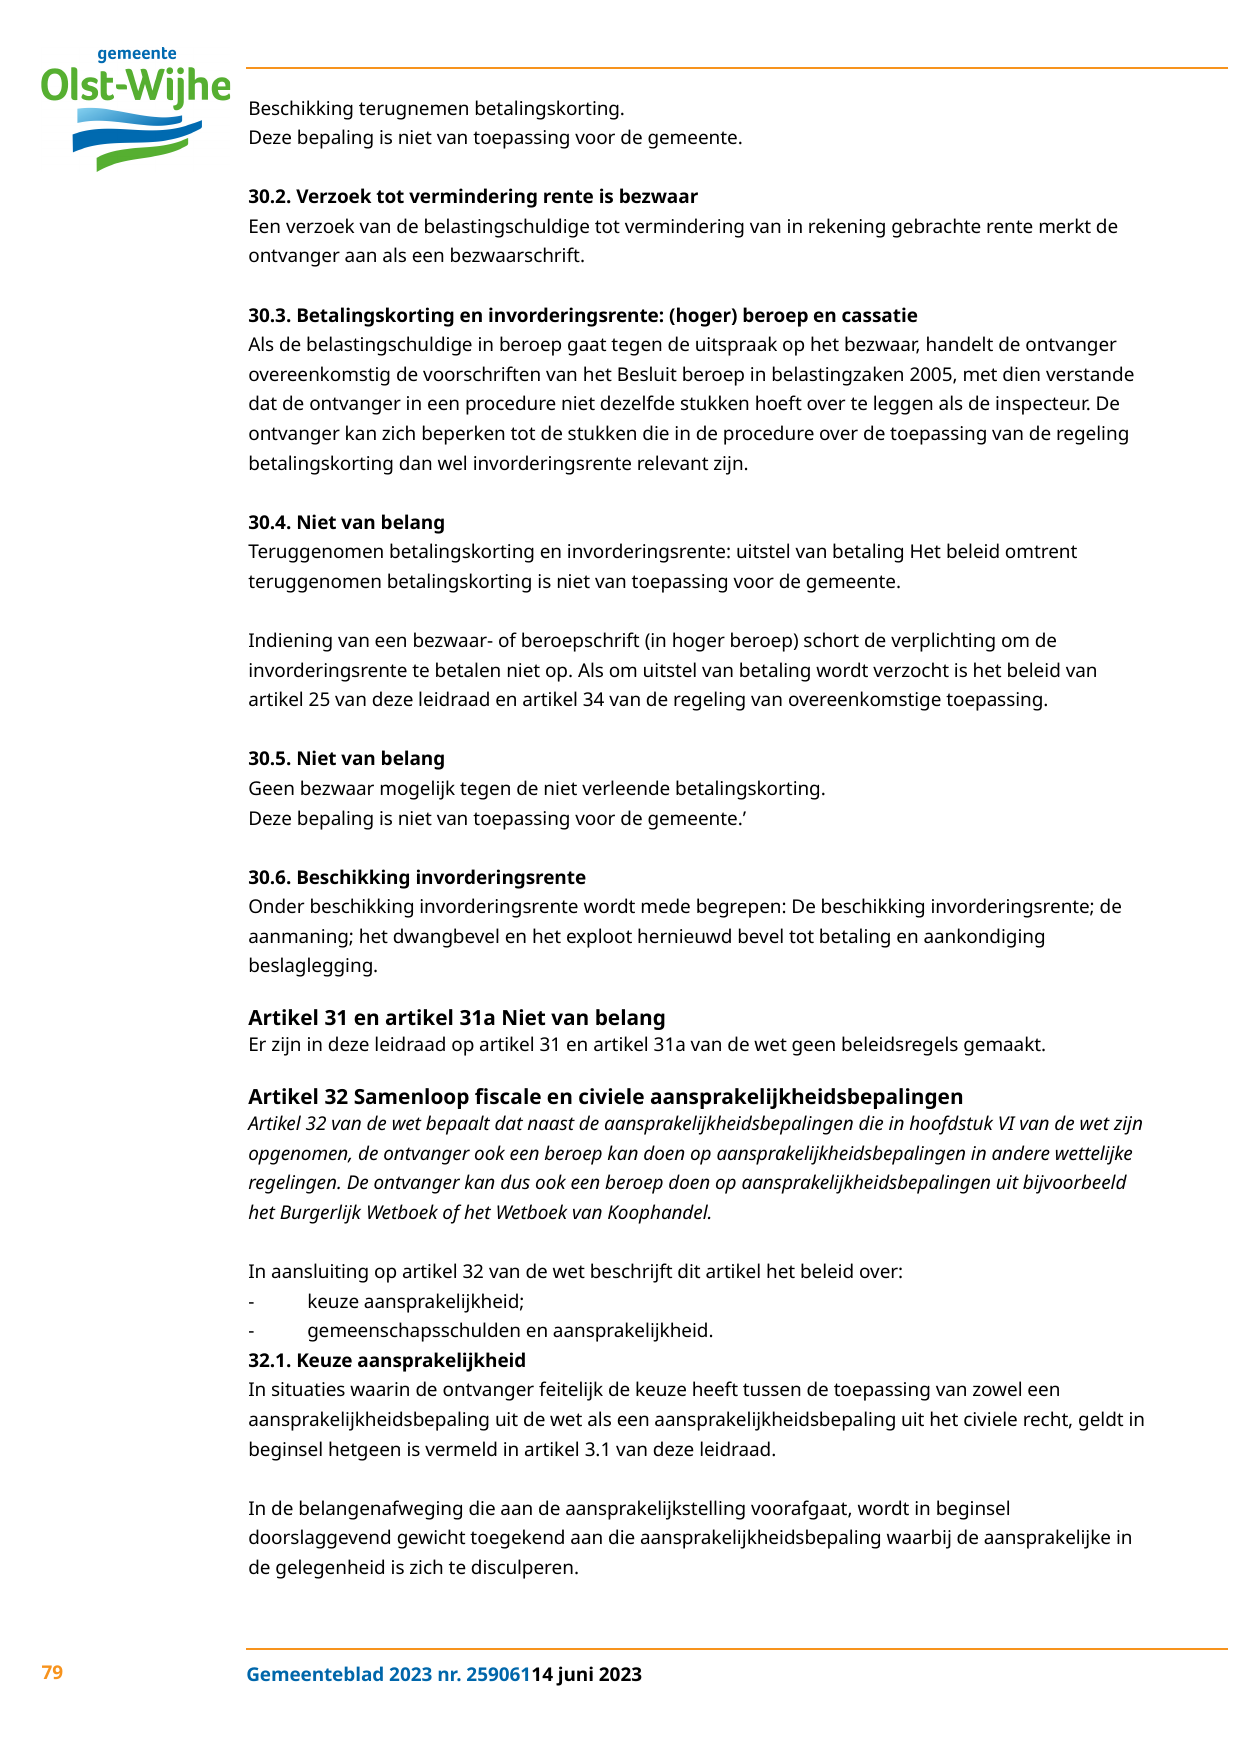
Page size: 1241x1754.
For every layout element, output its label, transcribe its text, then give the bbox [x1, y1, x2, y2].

text In situaties waarin de ontvanger feitelijk de keuze heeft tussen de toepassing van zowel een aansprakelijkheidsbepaling uit de wet als een aansprakelijkheidsbepaling uit het civiele recht, geldt in beginsel hetgeen is vermeld in artikel 3.1 van deze leidraad. [248, 1377, 1152, 1462]
text Artikel 32 van de wet bepaalt dat naast de aansprakelijkheidsbepalingen die in hoofdstuk VI van de wet zijn opgenomen, de ontvanger ook een beroep kan doen op aansprakelijkheidsbepalingen in andere wettelijke regelingen. De ontvanger kan dus ook een beroep doen op aansprakelijkheidsbepalingen uit bijvoorbeeld het Burgerlijk Wetboek of het Wetboek van Koophandel. [248, 1110, 1152, 1225]
list keuze aansprakelijkheid; [248, 1288, 1152, 1314]
picture [41, 47, 231, 172]
text Als de belastingschuldige in beroep gaat tegen de uitspraak op het bezwaar, handelt de ontvanger overeenkomstig de voorschriften van het Besluit beroep in belastingzaken 2005, met dien verstande dat de ontvanger in een procedure niet dezelfde stukken hoeft over te leggen als de inspecteur. De ontvanger kan zich beperken tot de stukken die in de procedure over de toepassing van de regeling betalingskorting dan wel invorderingsrente relevant zijn. [248, 331, 1152, 476]
text Artikel 32 Samenloop fiscale en civiele aansprakelijkheidsbepalingen [248, 1082, 1152, 1110]
text 32.1. Keuze aansprakelijkheid [248, 1347, 1152, 1373]
text Teruggenomen betalingskorting en invorderingsrente: uitstel van betaling Het beleid omtrent teruggenomen betalingskorting is niet van toepassing voor de gemeente. [248, 538, 1152, 594]
text Er zijn in deze leidraad op artikel 31 en artikel 31a van de wet geen beleidsregels gemaakt. [248, 1032, 1152, 1057]
text Onder beschikking invorderingsrente wordt mede begrepen: De beschikking invorderingsrente; de aanmaning; het dwangbevel en het exploot hernieuwd bevel tot betaling en aankondiging beslaglegging. [248, 893, 1152, 978]
text Artikel 31 en artikel 31a Niet van belang [248, 1003, 1152, 1032]
text Beschikking terugnemen betalingskorting. [248, 95, 1152, 121]
list gemeenschapsschulden en aansprakelijkheid. [248, 1317, 1152, 1343]
text 30.3. Betalingskorting en invorderingsrente: (hoger) beroep en cassatie [248, 302, 1152, 328]
text 30.2. Verzoek tot vermindering rente is bezwaar [248, 183, 1152, 209]
text 30.4. Niet van belang [248, 509, 1152, 535]
text Deze bepaling is niet van toepassing voor de gemeente.’ [248, 805, 1152, 831]
text 30.5. Niet van belang [248, 746, 1152, 771]
text In de belangenafweging die aan de aansprakelijkstelling voorafgaat, wordt in beginsel doorslaggevend gewicht toegekend aan die aansprakelijkheidsbepaling waarbij de aansprakelijke in de gelegenheid is zich te disculperen. [248, 1495, 1152, 1580]
text In aansluiting op artikel 32 van de wet beschrijft dit artikel het beleid over: [248, 1258, 1152, 1284]
text Indiening van een bezwaar- of beroepschrift (in hoger beroep) schort de verplichting om de invorderingsrente te betalen niet op. Als om uitstel van betaling wordt verzocht is het beleid van artikel 25 van deze leidraad en artikel 34 van de regeling van overeenkomstige toepassing. [248, 627, 1152, 712]
text Een verzoek van de belastingschuldige tot vermindering van in rekening gebrachte rente merkt de ontvanger aan als een bezwaarschrift. [248, 213, 1152, 268]
text Geen bezwaar mogelijk tegen de niet verleende betalingskorting. [248, 775, 1152, 801]
text 30.6. Beschikking invorderingsrente [248, 864, 1152, 890]
text Deze bepaling is niet van toepassing voor de gemeente. [248, 124, 1152, 150]
